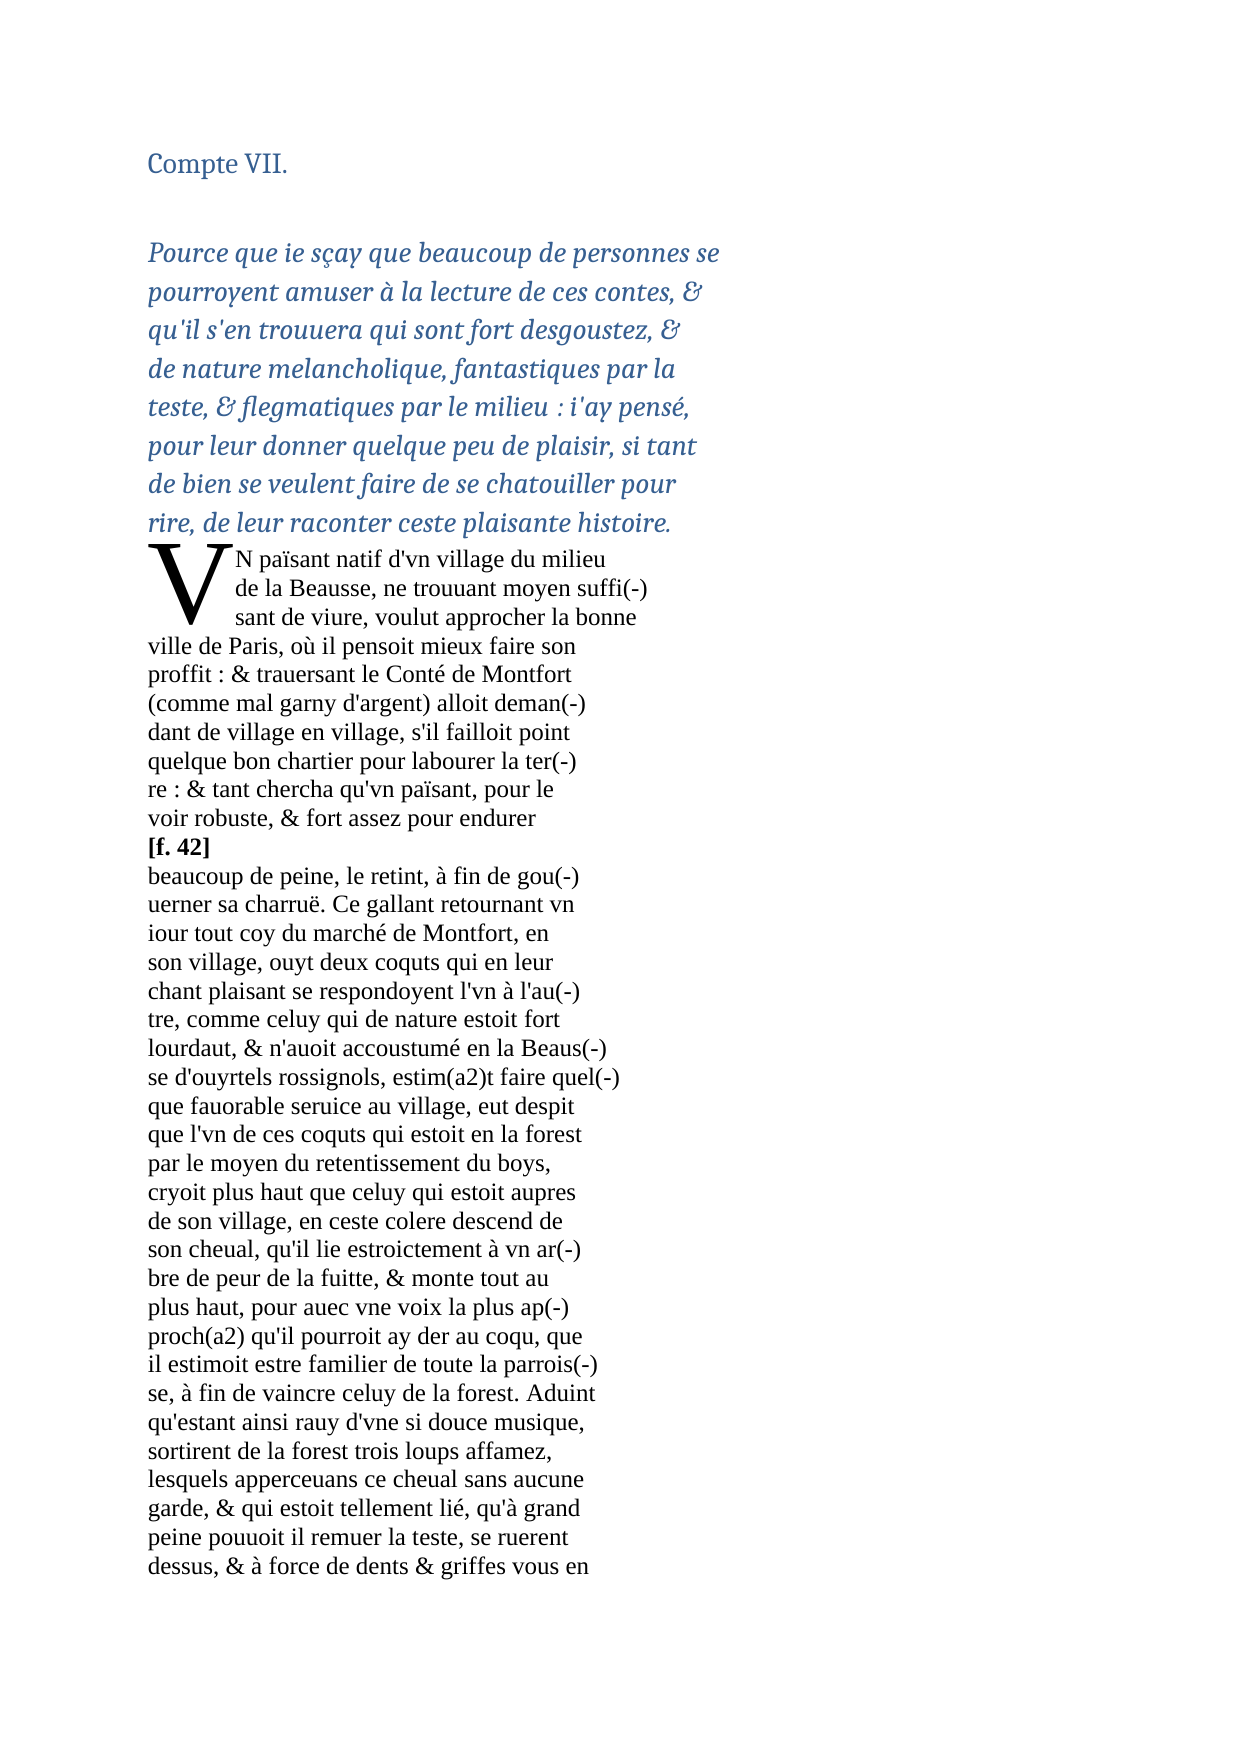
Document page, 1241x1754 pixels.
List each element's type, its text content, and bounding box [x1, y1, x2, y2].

subtitle Pource que ie sçay que beaucoup de personnes se pourroyent amuser à la lecture de ces contes, & qu'il s'en trouuera qui sont fort desgoustez, & de nature melancholique, fantastiques par la teste, & flegmatiques par le milieu : i'ay pensé, pour leur donner quelque peu de plaisir, si tant de bien se veulent faire de se chatouiller pour rire, de leur raconter ceste plaisante histoire. [148, 236, 1093, 539]
subtitle Compte VII. [148, 148, 1093, 181]
text VN païsant natif d'vn village du milieu de la Beausse, ne trouuant moyen suffi(-) sant de viure, voulut approcher la bonne ville de Paris, où il pensoit mieux faire son proffit : & trauersant le Conté de Montfort (comme mal garny d'argent) alloit deman(-) dant de village en village, s'il failloit point quelque bon chartier pour labourer la ter(-) re : & tant chercha qu'vn païsant, pour le voir robuste, & fort assez pour endurer [f. 42] beaucoup de peine, le retint, à fin de gou(-) uerner sa charruë. Ce gallant retournant vn iour tout coy du marché de Montfort, en son village, ouyt deux coquts qui en leur chant plaisant se respondoyent l'vn à l'au(-) tre, comme celuy qui de nature estoit fort lourdaut, & n'auoit accoustumé en la Beaus(-) se d'ouyrtels rossignols, estim(a2)t faire quel(-) que fauorable seruice au village, eut despit que l'vn de ces coquts qui estoit en la forest par le moyen du retentissement du boys, cryoit plus haut que celuy qui estoit aupres de son village, en ceste colere descend de son cheual, qu'il lie estroictement à vn ar(-) bre de peur de la fuitte, & monte tout au plus haut, pour auec vne voix la plus ap(-) proch(a2) qu'il pourroit ay der au coqu, que il estimoit estre familier de toute la parrois(-) se, à fin de vaincre celuy de la forest. Aduint qu'estant ainsi rauy d'vne si douce musique, sortirent de la forest trois loups affamez, lesquels apperceuans ce cheual sans aucune garde, & qui estoit tellement lié, qu'à grand peine pouuoit il remuer la teste, se ruerent dessus, & à force de dents & griffes vous en [148, 544, 1093, 1579]
